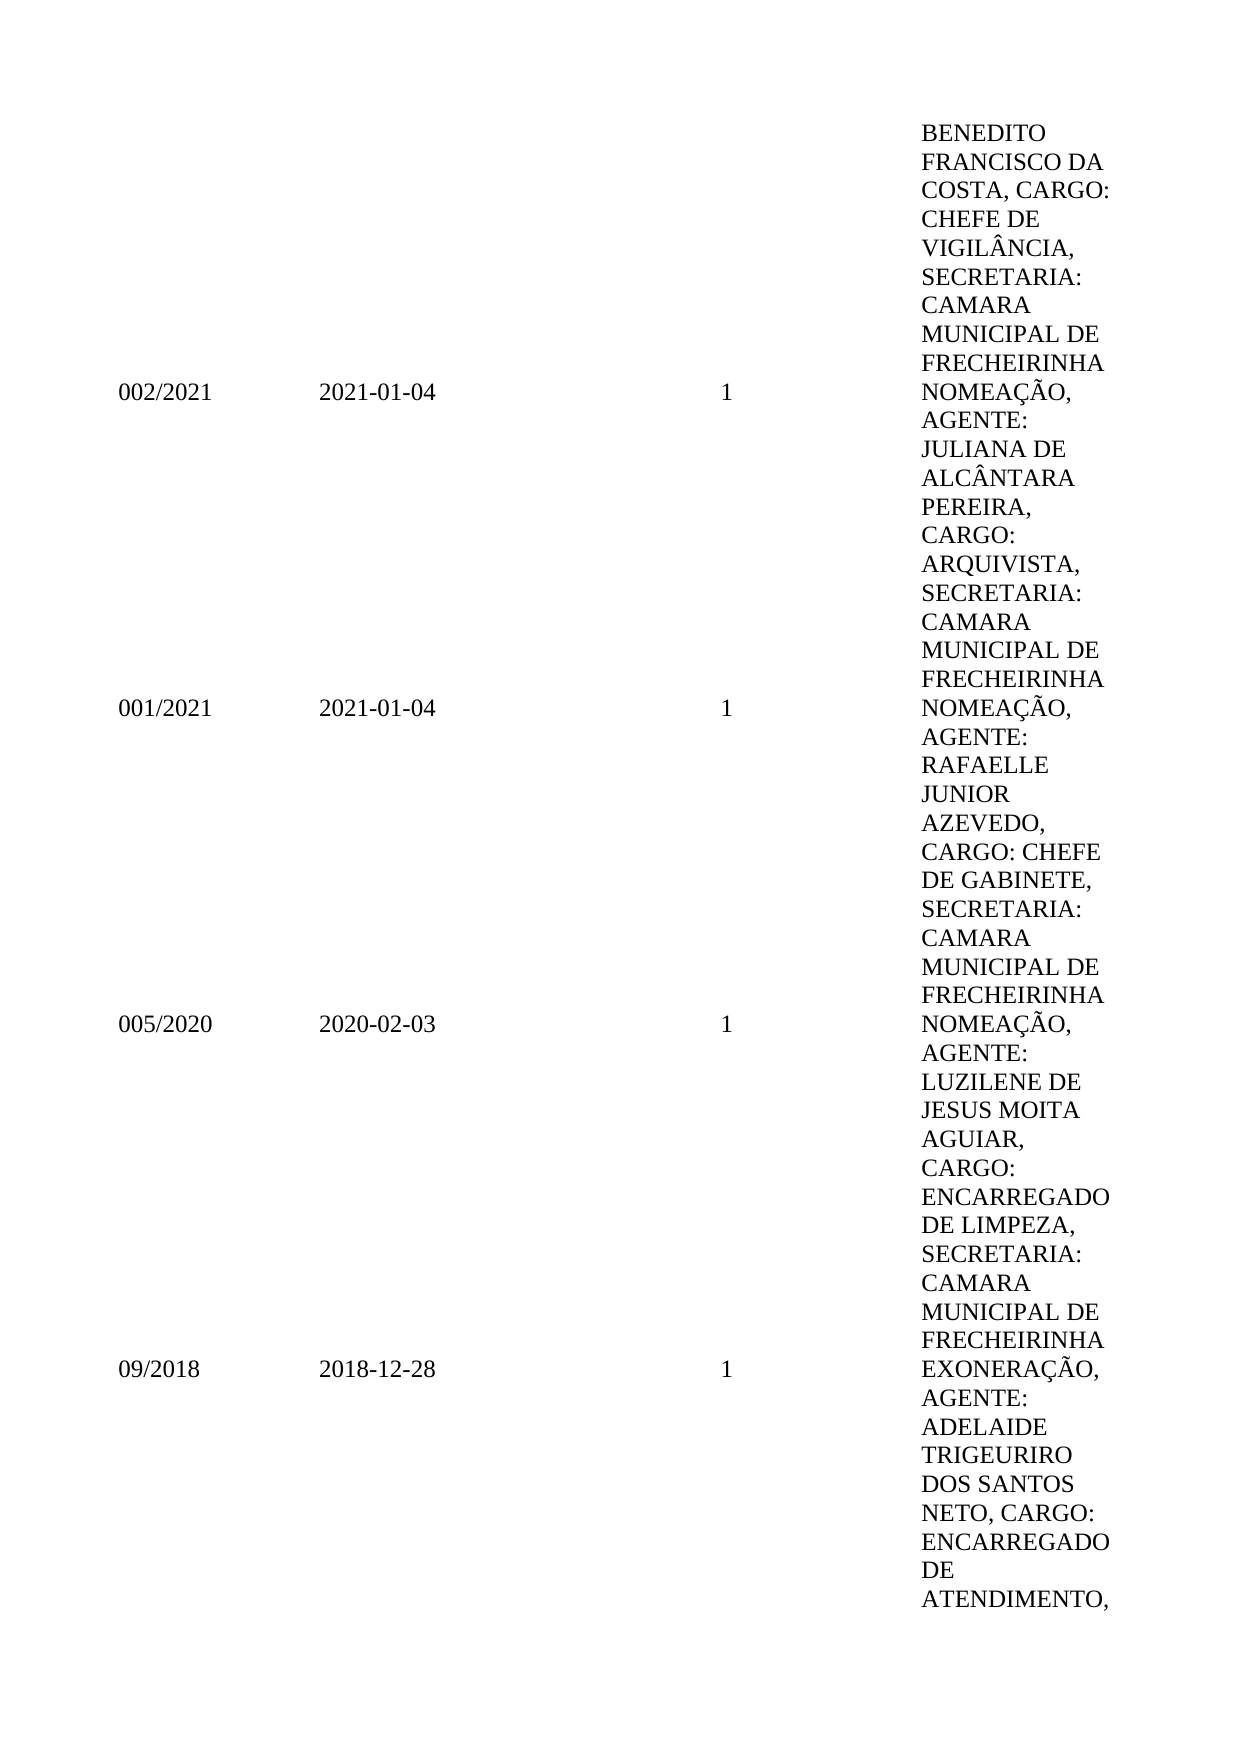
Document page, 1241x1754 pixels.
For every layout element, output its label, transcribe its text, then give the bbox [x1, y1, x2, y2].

table_cell 005/2020 [118, 1009, 319, 1354]
table_cell EXONERAÇÃO, AGENTE: ADELAIDE TRIGEURIRO DOS SANTOS NETO, CARGO: ENCARREGADO DE ATENDIMENTO, [921, 1354, 1122, 1613]
table_cell [720, 118, 921, 377]
table_cell 002/2021 [118, 377, 319, 693]
table_cell 1 [720, 1354, 921, 1613]
table_cell NOMEAÇÃO, AGENTE: JULIANA DE ALCÂNTARA PEREIRA, CARGO: ARQUIVISTA, SECRETARIA: CAMARA MUNICIPAL DE FRECHEIRINHA [921, 377, 1122, 693]
table_cell [520, 118, 720, 377]
table_cell 2018-12-28 [319, 1354, 519, 1613]
table_cell 1 [720, 377, 921, 693]
table_cell [319, 118, 519, 377]
table_cell [520, 377, 720, 693]
table_cell NOMEAÇÃO, AGENTE: RAFAELLE JUNIOR AZEVEDO, CARGO: CHEFE DE GABINETE, SECRETARIA: CAMARA MUNICIPAL DE FRECHEIRINHA [921, 693, 1122, 1009]
table_cell 001/2021 [118, 693, 319, 1009]
table_cell NOMEAÇÃO, AGENTE: LUZILENE DE JESUS MOITA AGUIAR, CARGO: ENCARREGADO DE LIMPEZA, SECRETARIA: CAMARA MUNICIPAL DE FRECHEIRINHA [921, 1009, 1122, 1354]
table_cell 2021-01-04 [319, 377, 519, 693]
table_cell BENEDITO FRANCISCO DA COSTA, CARGO: CHEFE DE VIGILÂNCIA, SECRETARIA: CAMARA MUNICIPAL DE FRECHEIRINHA [921, 118, 1122, 377]
table_cell 09/2018 [118, 1354, 319, 1613]
table_cell [520, 693, 720, 1009]
table_cell 2020-02-03 [319, 1009, 519, 1354]
table_cell [118, 118, 319, 377]
table_cell 2021-01-04 [319, 693, 519, 1009]
table_cell [520, 1354, 720, 1613]
table_cell 1 [720, 1009, 921, 1354]
table_cell 1 [720, 693, 921, 1009]
table_cell [520, 1009, 720, 1354]
